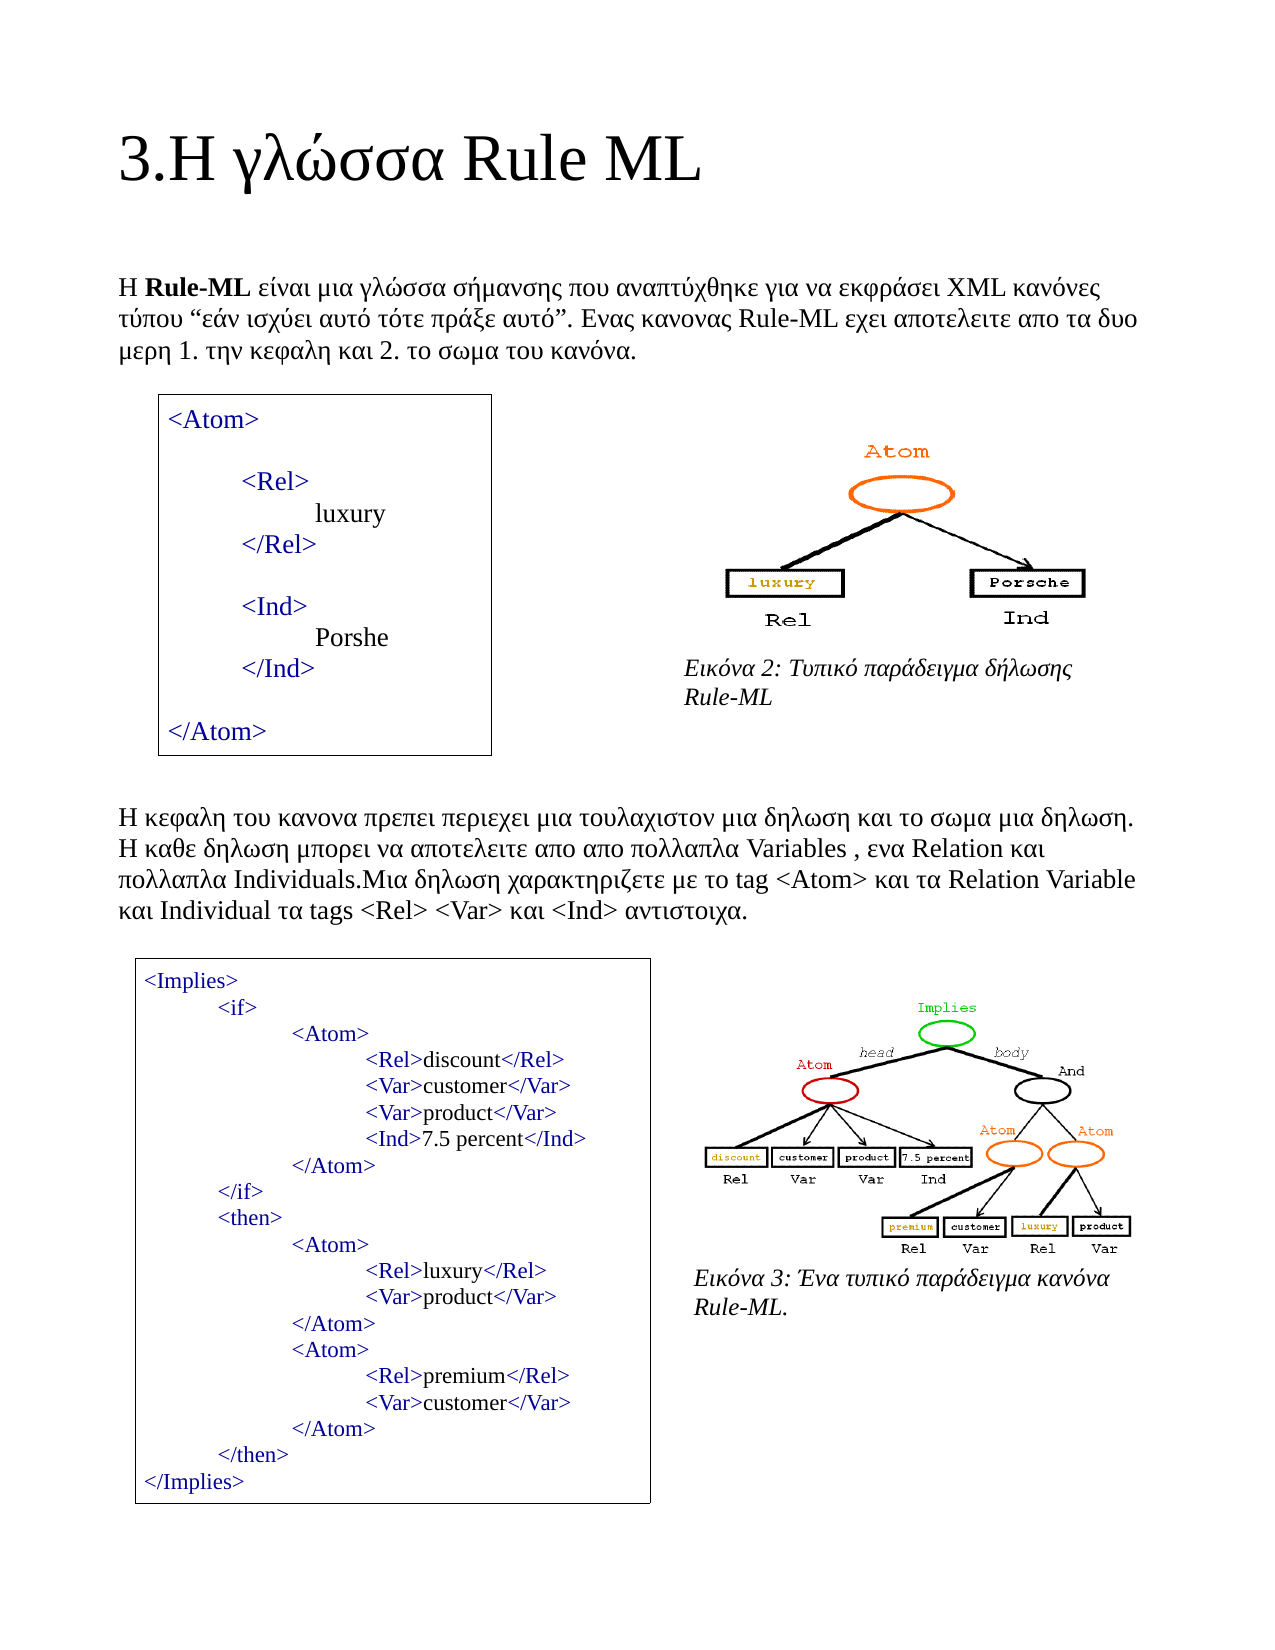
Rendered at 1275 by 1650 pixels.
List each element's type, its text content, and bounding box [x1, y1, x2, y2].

text 3.Η γλώσσα Rule ML [118, 118, 1157, 195]
text <Rel>premium</Rel> [144, 1362, 641, 1389]
picture [699, 998, 1138, 1263]
text </Atom> [144, 1415, 641, 1442]
text </Atom> [144, 1310, 641, 1336]
text <Rel>discount</Rel> <Var>customer</Var> [144, 1046, 641, 1099]
text </Atom> [167, 715, 483, 746]
text Η Rule-ML είναι μια γλώσσα σήμανσης που αναπτύχθηκε για να εκφράσει XML κανόνες τύπου “εάν ισχύει αυτό τότε πράξε αυτό”. Ενας κανονας Rule-ML εχει αποτελειτε απο τα δυο μερη 1. την κεφαλη και 2. το σωμα του κανόνα. [118, 271, 1157, 365]
text [159, 395, 491, 755]
text <if> [144, 993, 641, 1020]
text <Var>customer</Var> [144, 1389, 641, 1415]
text Η κεφαλη του κανονα πρεπει περιεχει μια τουλαχιστον μια δηλωση και το σωμα μια δηλωση. Η καθε δηλωση μπορει να αποτελειτε απο απο πολλαπλα Variables , ενα Relation και πολλαπλα Individuals.Μια δηλωση χαρακτηριζετε με το tag <Atom> και τα Relation Variable και Individual τα tags <Rel> <Var> και <Ind> αντιστοιχα. [118, 801, 1157, 926]
text <Atom> [144, 1336, 641, 1362]
text <Var>product</Var> [144, 1283, 641, 1310]
text Εικόνα 3: Ένα τυπικό παράδειγμα κανόνα Rule-ML. [693, 1263, 1141, 1320]
text <Ind> Porshe </Ind> [167, 559, 483, 715]
picture [698, 429, 1109, 654]
text <Atom> [167, 403, 483, 434]
text <Implies> [144, 967, 641, 993]
text <Var>product</Var> [144, 1099, 641, 1125]
text <Atom> [144, 1231, 641, 1257]
text </then> [144, 1442, 641, 1468]
text </Implies> [144, 1468, 641, 1494]
text <Ind>7.5 percent</Ind> [144, 1125, 641, 1152]
text <then> [144, 1204, 641, 1231]
text <Rel>luxury</Rel> [144, 1257, 641, 1283]
text <Atom> [144, 1020, 641, 1046]
text <Rel> luxury </Rel> [167, 466, 483, 559]
text </if> [144, 1178, 641, 1204]
text Εικόνα 2: Τυπικό παράδειγμα δήλωσης Rule-ML [684, 654, 1112, 711]
text </Atom> [144, 1152, 641, 1178]
